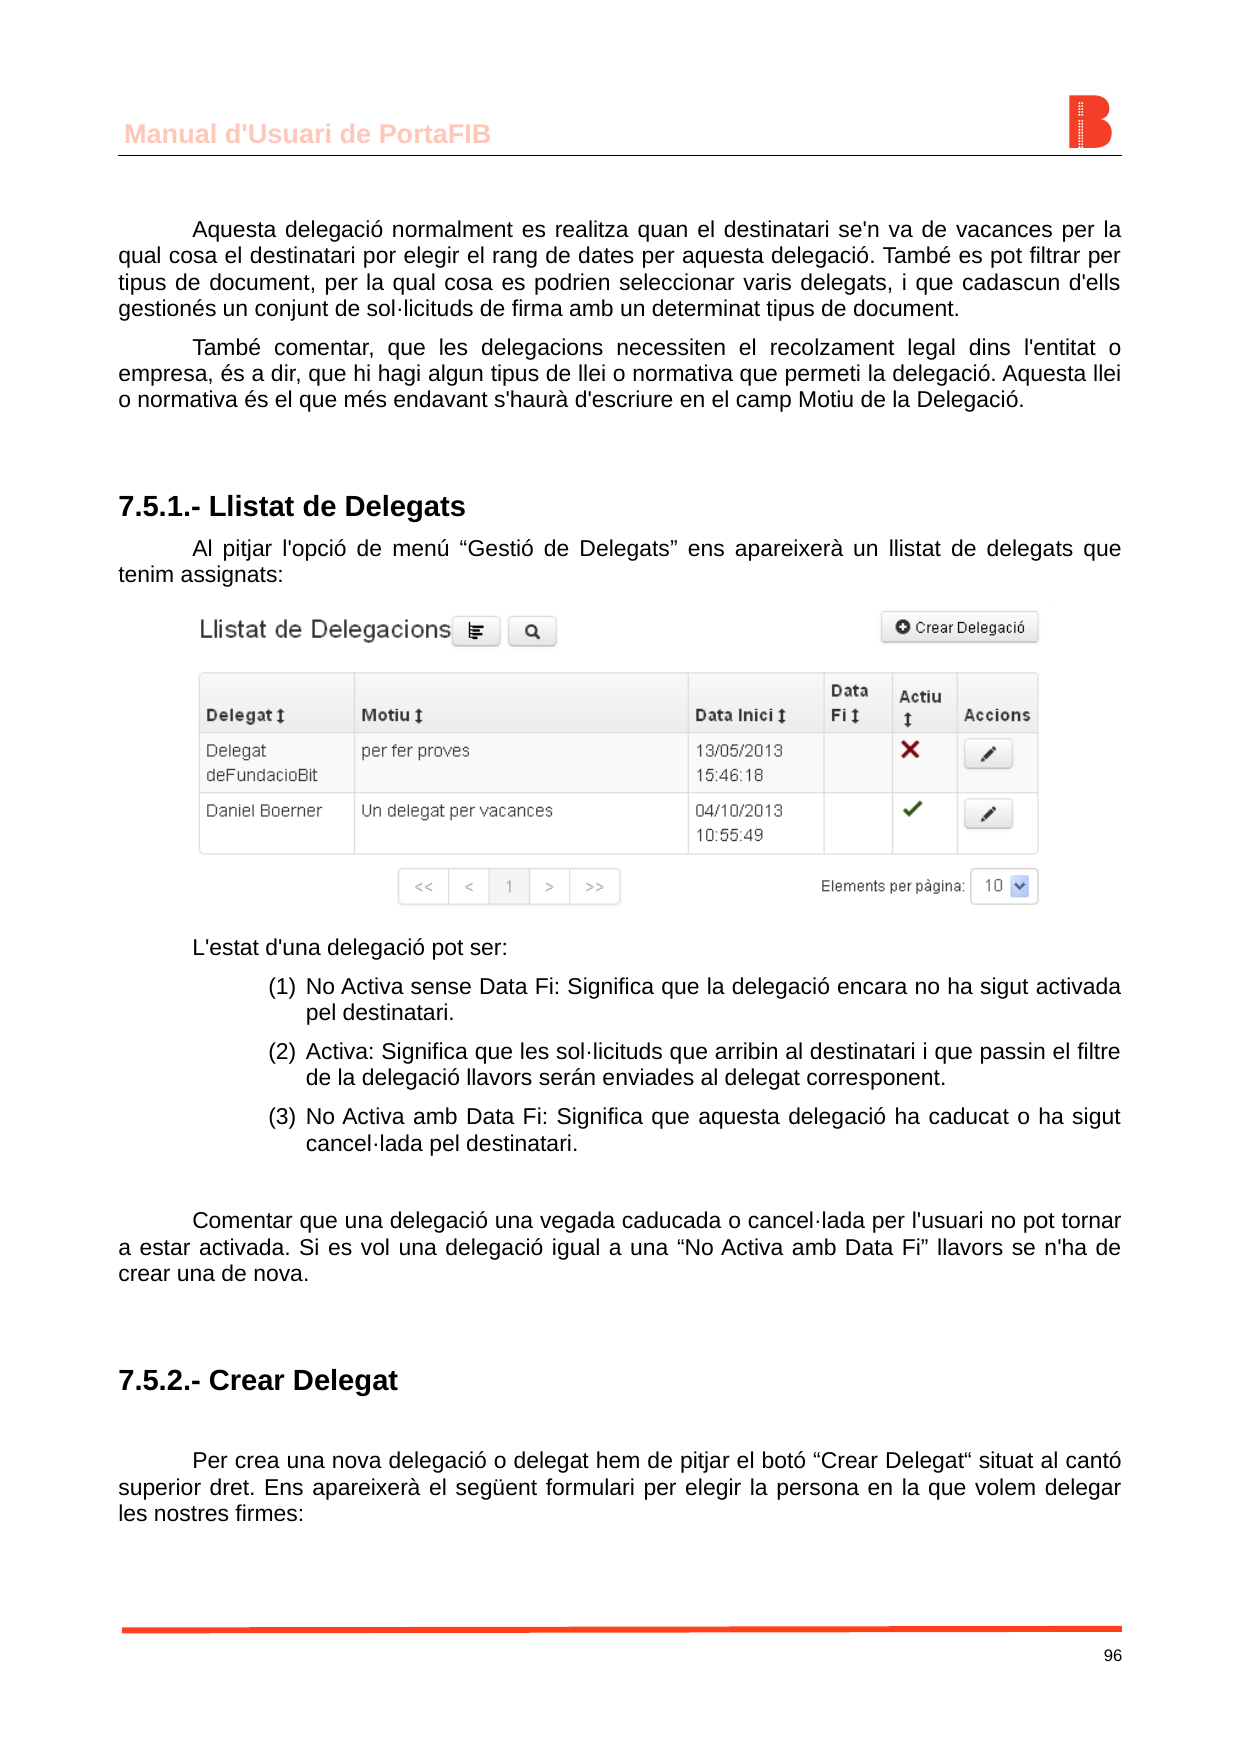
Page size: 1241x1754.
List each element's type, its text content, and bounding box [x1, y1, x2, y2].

text Aquesta delegació normalment es realitza quan el destinatari se'n va de vacances per la qual cosa el destinatari por elegir el rang de dates per aquesta delegació. També es pot filtrar per tipus de document, per la qual cosa es podrien seleccionar varis delegats, i que cadascun d'ells gestionés un conjunt de sol·licituds de firma amb un determinat tipus de document. [118, 216, 1122, 321]
text Al pitjar l'opció de menú “Gestió de Delegats” ens apareixerà un llistat de delegats que tenim assignats: [118, 535, 1122, 588]
list Activa: Significa que les sol·licituds que arribin al destinatari i que passin el filtre de la delegació llavors serán enviades al delegat corresponent. [268, 1038, 1122, 1091]
list No Activa sense Data Fi: Significa que la delegació encara no ha sigut activada pel destinatari. [268, 973, 1122, 1025]
text També comentar, que les delegacions necessiten el recolzament legal dins l'entitat o empresa, és a dir, que hi hagi algun tipus de llei o normativa que permeti la delegació. Aquesta llei o normativa és el que més endavant s'haurà d'escriure en el camp Motiu de la Delegació. [118, 334, 1122, 413]
text Comentar que una delegació una vegada caducada o cancel·lada per l'usuari no pot tornar a estar activada. Si es vol una delegació igual a una “No Activa amb Data Fi” llavors se n'ha de crear una de nova. [118, 1207, 1122, 1286]
text Per crea una nova delegació o delegat hem de pitjar el botó “Crear Delegat“ situat al cantó superior dret. Ens apareixerà el següent formulari per elegir la persona en la que volem delegar les nostres firmes: [118, 1447, 1122, 1527]
subtitle Crear Delegat [118, 1363, 1122, 1396]
picture [1063, 94, 1117, 150]
list No Activa amb Data Fi: Significa que aquesta delegació ha caducat o ha sigut cancel·lada pel destinatari. [268, 1103, 1122, 1156]
picture [189, 600, 1051, 922]
subtitle Llistat de Delegats [118, 489, 1122, 523]
text L'estat d'una delegació pot ser: [118, 934, 1122, 960]
